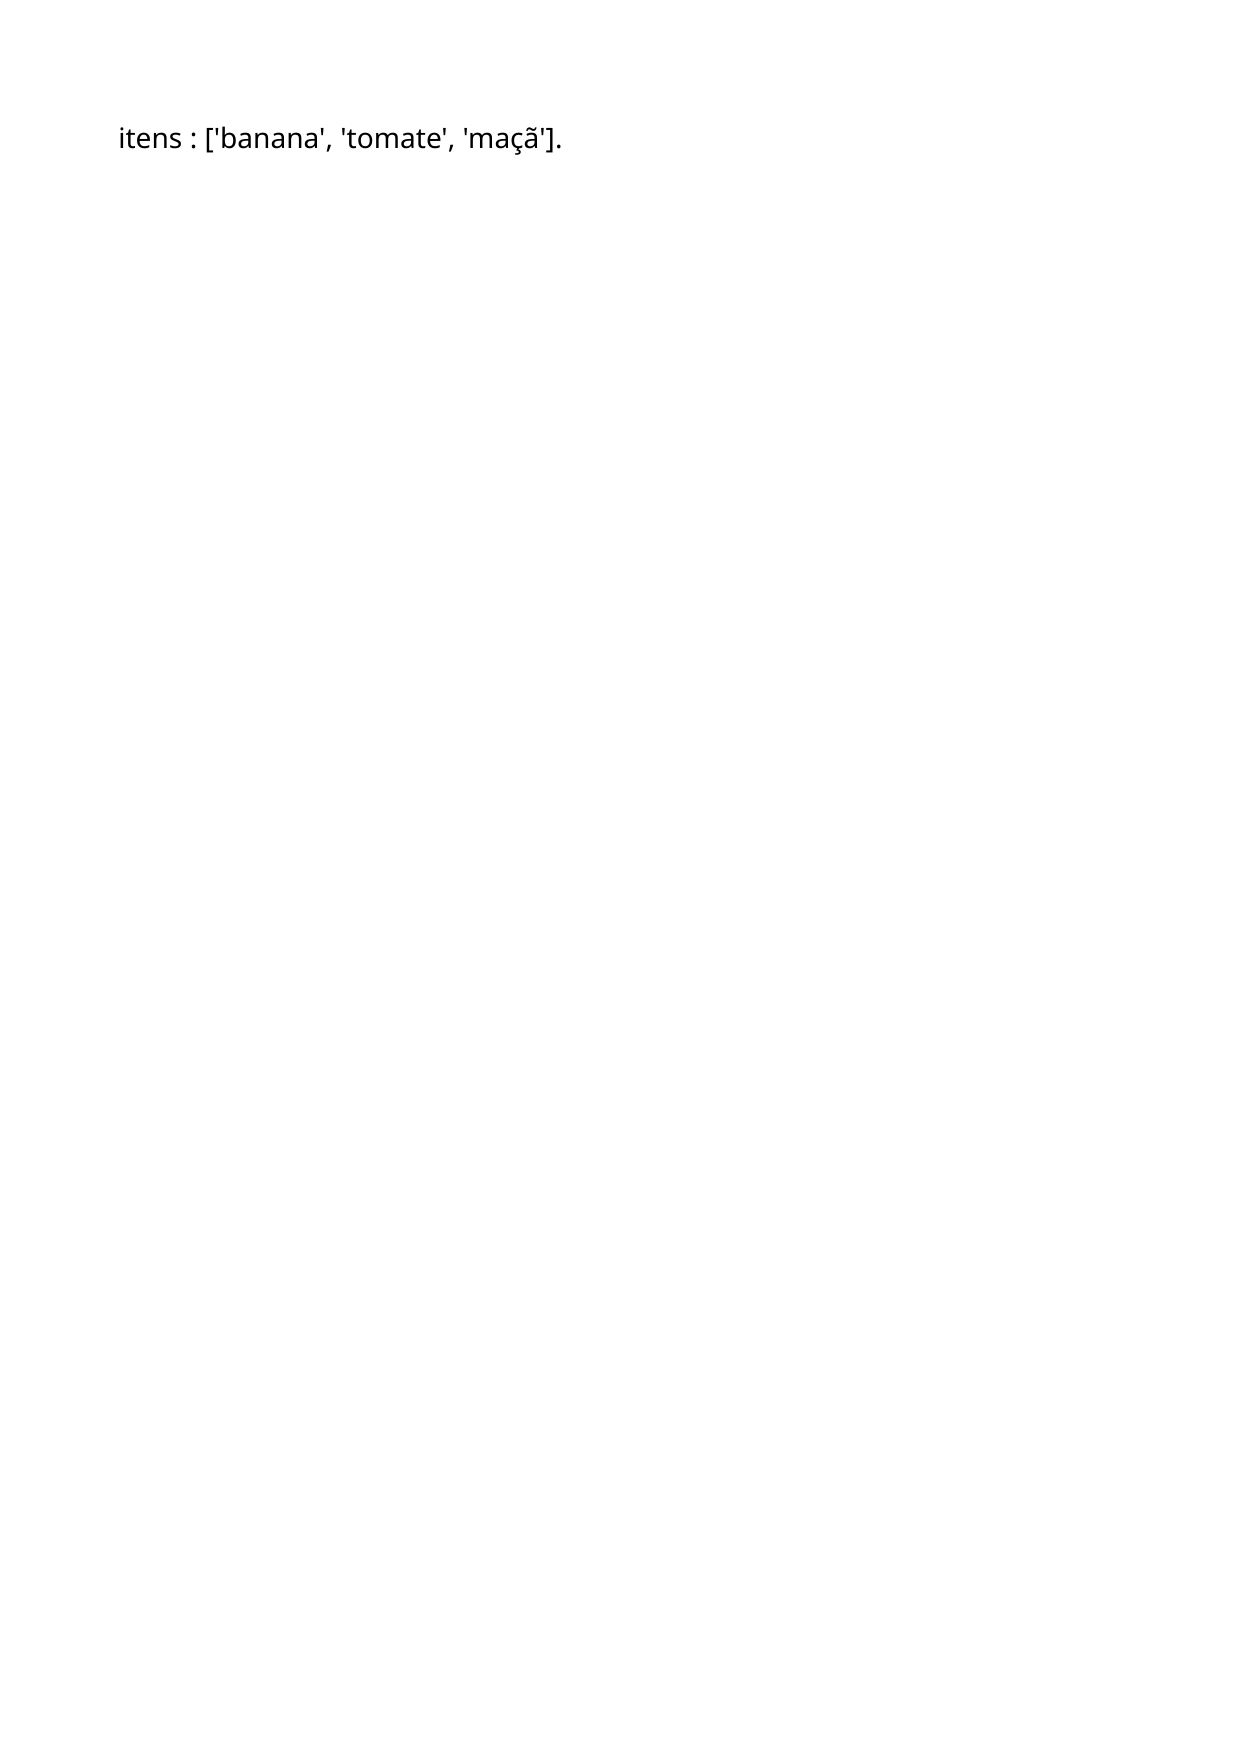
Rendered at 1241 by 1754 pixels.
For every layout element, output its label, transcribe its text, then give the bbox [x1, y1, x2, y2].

list itens : ['banana', 'tomate', 'maçã']. [118, 118, 1122, 156]
